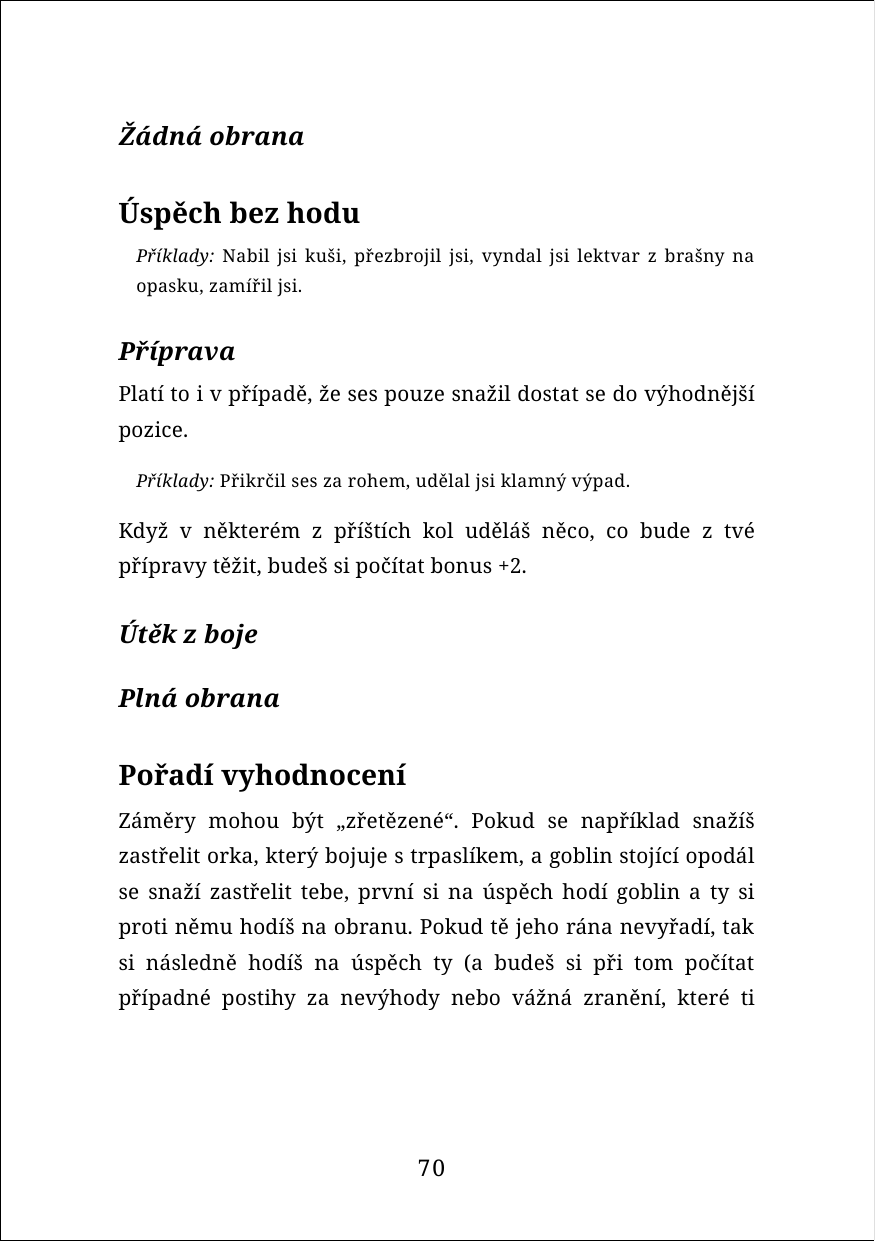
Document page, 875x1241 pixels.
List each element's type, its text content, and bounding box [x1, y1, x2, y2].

subtitle Plná obrana [118, 680, 756, 714]
text Když v některém z příštích kol uděláš něco, co bude z tvé přípravy těžit, budeš si počítat bonus +2. [118, 516, 756, 580]
text Příklady: Přikrčil ses za rohem, udělal jsi klamný výpad. [136, 468, 756, 492]
subtitle Žádná obrana [118, 118, 756, 152]
text Záměry mohou být „zřetězené“. Pokud se například snažíš zastřelit orka, který bojuje s trpaslíkem, a goblin stojící opodál se snaží zastřelit tebe, první si na úspěch hodí goblin a ty si proti němu hodíš na obranu. Pokud tě jeho rána nevyřadí, tak si následně hodíš na úspěch ty (a budeš si při tom počítat případné postihy za nevýhody nebo vážná zranění, které ti [118, 806, 756, 1012]
text Platí to i v případě, že ses pouze snažil dostat se do výhodnější pozice. [118, 379, 756, 443]
subtitle Úspěch bez hodu [118, 194, 756, 232]
subtitle Pořadí vyhodnocení [118, 756, 756, 794]
subtitle Útěk z boje [118, 617, 756, 651]
text Příklady: Nabil jsi kuši, přezbrojil jsi, vyndal jsi lektvar z brašny na opasku, zamířil jsi. [136, 244, 756, 298]
subtitle Příprava [118, 334, 756, 368]
